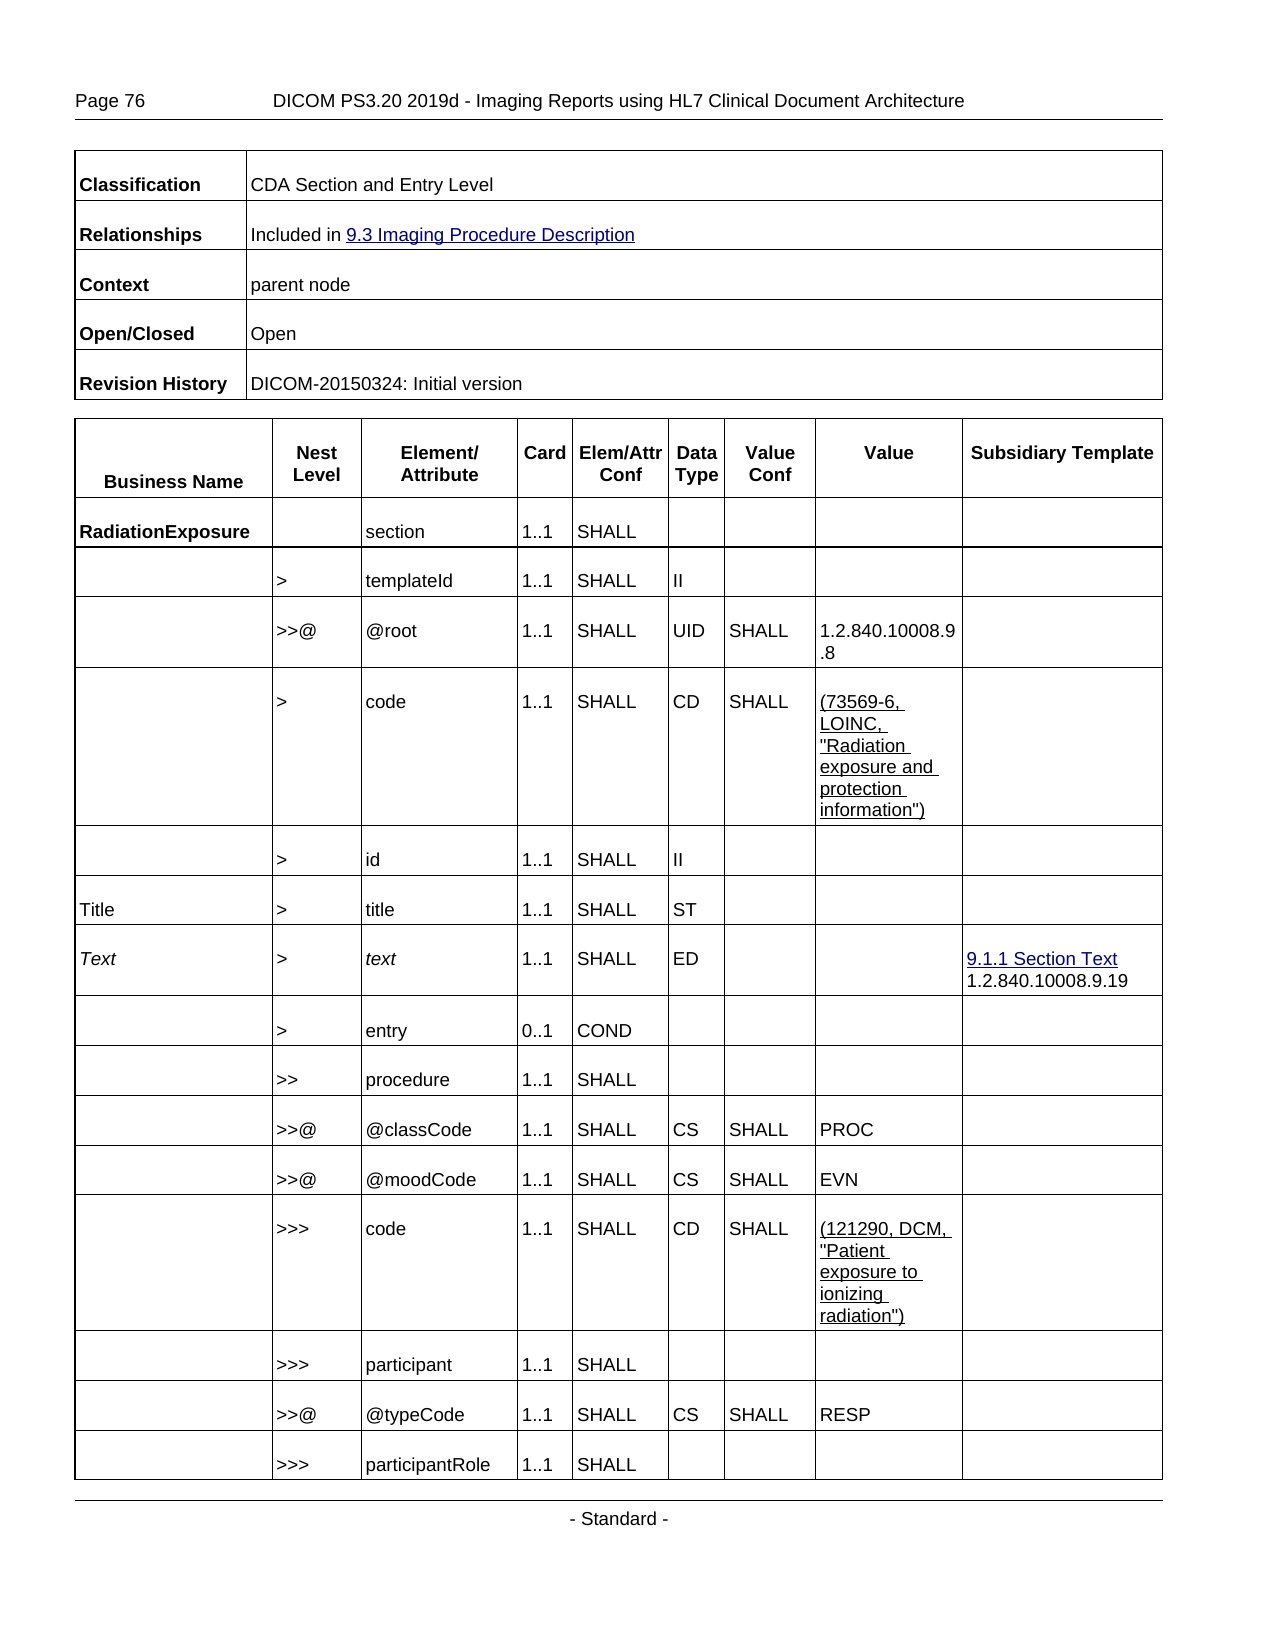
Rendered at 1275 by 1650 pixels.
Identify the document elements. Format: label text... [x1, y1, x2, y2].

table_cell COND [573, 996, 668, 1045]
table_cell > [273, 826, 361, 874]
table_cell code [362, 1195, 517, 1330]
table_cell >>> [273, 1195, 361, 1330]
table_cell [669, 1046, 724, 1095]
table_cell SHALL [573, 1146, 668, 1194]
table_cell [725, 1331, 815, 1380]
table_header Business Name [76, 419, 272, 497]
table_cell [816, 1046, 962, 1095]
table_cell 9.1.1 Section Text 1.2.840.10008.9.19 [963, 925, 1162, 995]
table_cell template​Id [362, 548, 517, 596]
table_cell SHALL [725, 1096, 815, 1144]
table_cell SHALL [573, 876, 668, 924]
table_cell 0..1 [518, 996, 572, 1045]
table_cell SHALL [573, 498, 668, 546]
table_cell title [362, 876, 517, 924]
table_cell [76, 1096, 272, 1144]
table_header Subsidiary Template [963, 419, 1162, 497]
table_cell CS [669, 1381, 724, 1429]
table_cell [963, 1195, 1162, 1330]
table_cell [816, 1331, 962, 1380]
table_cell [963, 996, 1162, 1045]
table_cell > [273, 996, 361, 1045]
table_cell Radiation​Exposure [76, 498, 272, 546]
table_cell @classCode [362, 1096, 517, 1144]
table_cell SHALL [573, 597, 668, 667]
table_cell SHALL [573, 1195, 668, 1330]
table_cell RESP [816, 1381, 962, 1429]
table_cell [76, 1146, 272, 1194]
table_cell PROC [816, 1096, 962, 1144]
table_cell > [273, 925, 361, 995]
table_cell CD [669, 668, 724, 825]
table_header Elem/Attr Conf [573, 419, 668, 497]
table_cell text [362, 925, 517, 995]
table_cell SHALL [573, 826, 668, 874]
table_cell SHALL [725, 1381, 815, 1429]
table_cell 1..1 [518, 1331, 572, 1380]
table_cell id [362, 826, 517, 874]
table_cell SHALL [573, 1096, 668, 1144]
table_cell [725, 925, 815, 995]
table_cell > [273, 876, 361, 924]
table_cell 1..1 [518, 1381, 572, 1429]
table_cell participant​Role [362, 1431, 517, 1479]
table_cell parent node [247, 250, 1162, 299]
table_cell procedure [362, 1046, 517, 1095]
table_cell >> [273, 1046, 361, 1095]
table_cell 1..1 [518, 1096, 572, 1144]
table_cell [816, 1431, 962, 1479]
table_cell [816, 925, 962, 995]
table_cell ED [669, 925, 724, 995]
table_cell [76, 996, 272, 1045]
table_cell [963, 876, 1162, 924]
table_cell SHALL [725, 1195, 815, 1330]
table_cell [963, 826, 1162, 874]
table_cell 1..1 [518, 498, 572, 546]
table_cell 1..1 [518, 876, 572, 924]
table_cell [725, 498, 815, 546]
table_header Nest Level [273, 419, 361, 497]
table_cell > [273, 548, 361, 596]
table_cell II [669, 548, 724, 596]
table_cell entry [362, 996, 517, 1045]
table_cell SHALL [725, 668, 815, 825]
table_cell SHALL [573, 1046, 668, 1095]
table_cell DICOM-20150324: Initial version [247, 350, 1162, 398]
table_cell [76, 1046, 272, 1095]
table_cell EVN [816, 1146, 962, 1194]
table_cell [669, 996, 724, 1045]
table_cell 1..1 [518, 1046, 572, 1095]
table_cell [76, 1431, 272, 1479]
table_cell [963, 1431, 1162, 1479]
table_cell 1.2.840.10008.9.8 [816, 597, 962, 667]
table_cell @typeCode [362, 1381, 517, 1429]
table_cell [816, 498, 962, 546]
table_cell @root [362, 597, 517, 667]
table_cell SHALL [725, 597, 815, 667]
table_cell [76, 597, 272, 667]
table_cell [669, 1431, 724, 1479]
table_cell [963, 597, 1162, 667]
table_cell SHALL [725, 1146, 815, 1194]
table_cell Open/Closed [76, 300, 246, 349]
table_header Value Conf [725, 419, 815, 497]
table_cell [76, 548, 272, 596]
table_cell >>@ [273, 1096, 361, 1144]
table_header Value [816, 419, 962, 497]
table_cell [963, 548, 1162, 596]
table_cell code [362, 668, 517, 825]
table_cell >>> [273, 1331, 361, 1380]
table_cell SHALL [573, 548, 668, 596]
table_cell > [273, 668, 361, 825]
table_cell UID [669, 597, 724, 667]
table_cell II [669, 826, 724, 874]
table_cell SHALL [573, 1331, 668, 1380]
table_cell [725, 996, 815, 1045]
table_cell 1..1 [518, 925, 572, 995]
table_cell participant [362, 1331, 517, 1380]
table_cell (121290, DCM, "Patient exposure to ionizing radiation") [816, 1195, 962, 1330]
table_cell 1..1 [518, 597, 572, 667]
table_cell [725, 876, 815, 924]
table_cell Relationships [76, 201, 246, 249]
table_cell Title [76, 876, 272, 924]
table_cell [963, 1381, 1162, 1429]
table_cell [963, 498, 1162, 546]
table_cell [76, 668, 272, 825]
table_cell [76, 826, 272, 874]
table_cell Revision History [76, 350, 246, 398]
table_cell CS [669, 1146, 724, 1194]
table_cell CS [669, 1096, 724, 1144]
table_cell SHALL [573, 1431, 668, 1479]
table_cell [273, 498, 361, 546]
table_cell (73569-6, LOINC, "Radiation exposure and protection information") [816, 668, 962, 825]
table_cell SHALL [573, 668, 668, 825]
table_cell [725, 548, 815, 596]
table_cell 1..1 [518, 1195, 572, 1330]
table_header Element/​Attribute [362, 419, 517, 497]
table_cell Text [76, 925, 272, 995]
table_cell [816, 548, 962, 596]
table_cell [963, 1046, 1162, 1095]
table_cell [669, 1331, 724, 1380]
table_cell >>@ [273, 1146, 361, 1194]
table_cell [963, 1146, 1162, 1194]
table_cell >>@ [273, 597, 361, 667]
table_cell [816, 996, 962, 1045]
table_cell [76, 1331, 272, 1380]
table_cell >>> [273, 1431, 361, 1479]
table_cell 1..1 [518, 548, 572, 596]
table_cell 1..1 [518, 826, 572, 874]
table_cell >>@ [273, 1381, 361, 1429]
table_cell [816, 876, 962, 924]
table_cell Classification [76, 151, 246, 200]
table_cell Included in 9.3 Imaging Procedure Description [247, 201, 1162, 249]
table_cell [76, 1381, 272, 1429]
table_cell [816, 826, 962, 874]
table_cell SHALL [573, 925, 668, 995]
table_cell [76, 1195, 272, 1330]
table_cell @moodCode [362, 1146, 517, 1194]
table_cell SHALL [573, 1381, 668, 1429]
table_cell 1..1 [518, 1146, 572, 1194]
table_cell CD [669, 1195, 724, 1330]
table_cell 1..1 [518, 668, 572, 825]
table_cell Open [247, 300, 1162, 349]
table_cell [963, 668, 1162, 825]
table_cell Context [76, 250, 246, 299]
table_cell [725, 1431, 815, 1479]
table_cell [963, 1096, 1162, 1144]
table_cell [725, 826, 815, 874]
table_cell 1..1 [518, 1431, 572, 1479]
table_cell section [362, 498, 517, 546]
table_cell ST [669, 876, 724, 924]
table_header Card [518, 419, 572, 497]
table_cell [669, 498, 724, 546]
table_cell [963, 1331, 1162, 1380]
table_cell [725, 1046, 815, 1095]
table_cell CDA Section and Entry Level [247, 151, 1162, 200]
table_header Data Type [669, 419, 724, 497]
